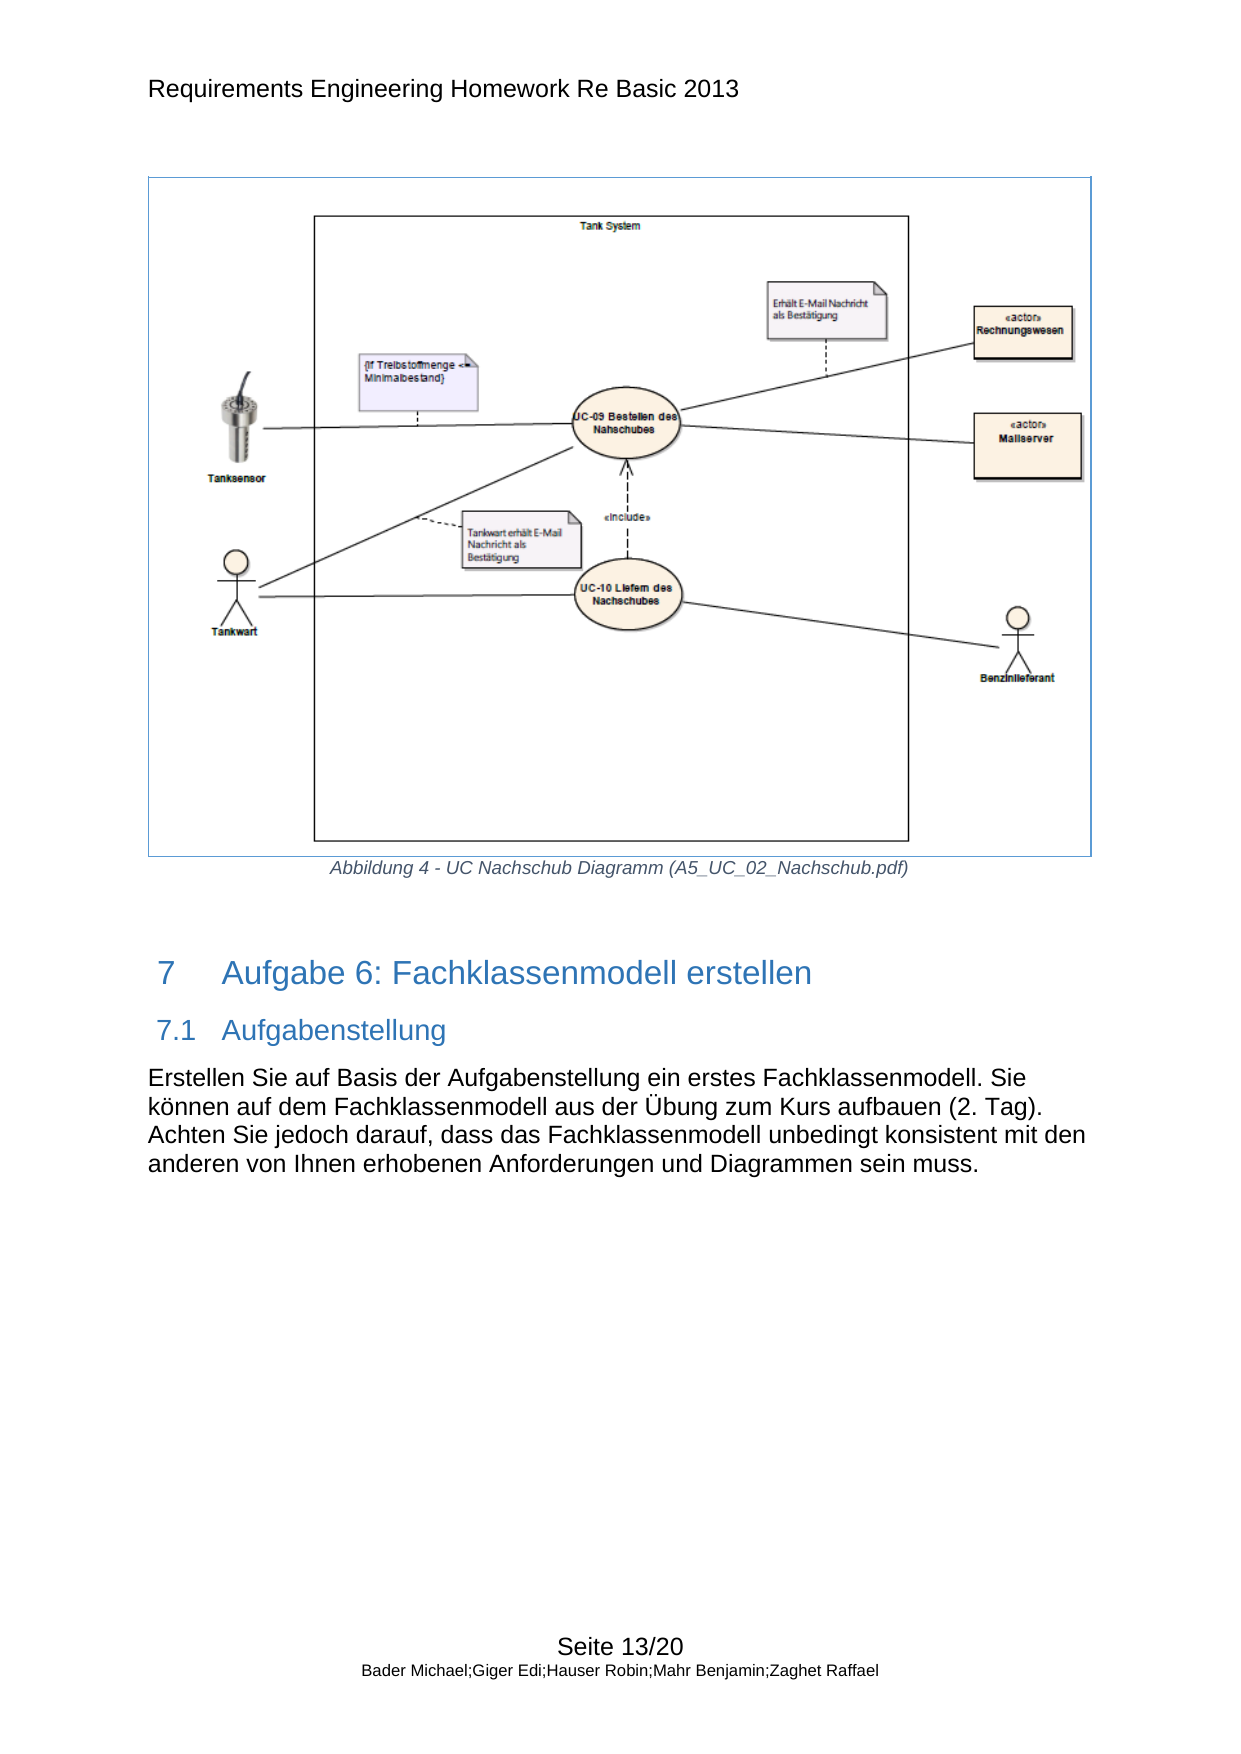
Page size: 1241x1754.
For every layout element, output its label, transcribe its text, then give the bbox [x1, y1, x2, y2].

text Erstellen Sie auf Basis der Aufgabenstellung ein erstes Fachklassenmodell. Sie können auf dem Fachklassenmodell aus der Übung zum Kurs aufbauen (2. Tag). Achten Sie jedoch darauf, dass das Fachklassenmodell unbedingt konsistent mit den anderen von Ihnen erhobenen Anforderungen und Diagrammen sein muss. [148, 1063, 1093, 1178]
subtitle Aufgabe 6: Fachklassenmodell erstellen [148, 953, 1093, 992]
subtitle Aufgabenstellung [148, 1013, 1093, 1046]
text Abbildung 4 - UC Nachschub Diagramm (A5_UC_02_Nachschub.pdf) [148, 857, 1093, 879]
